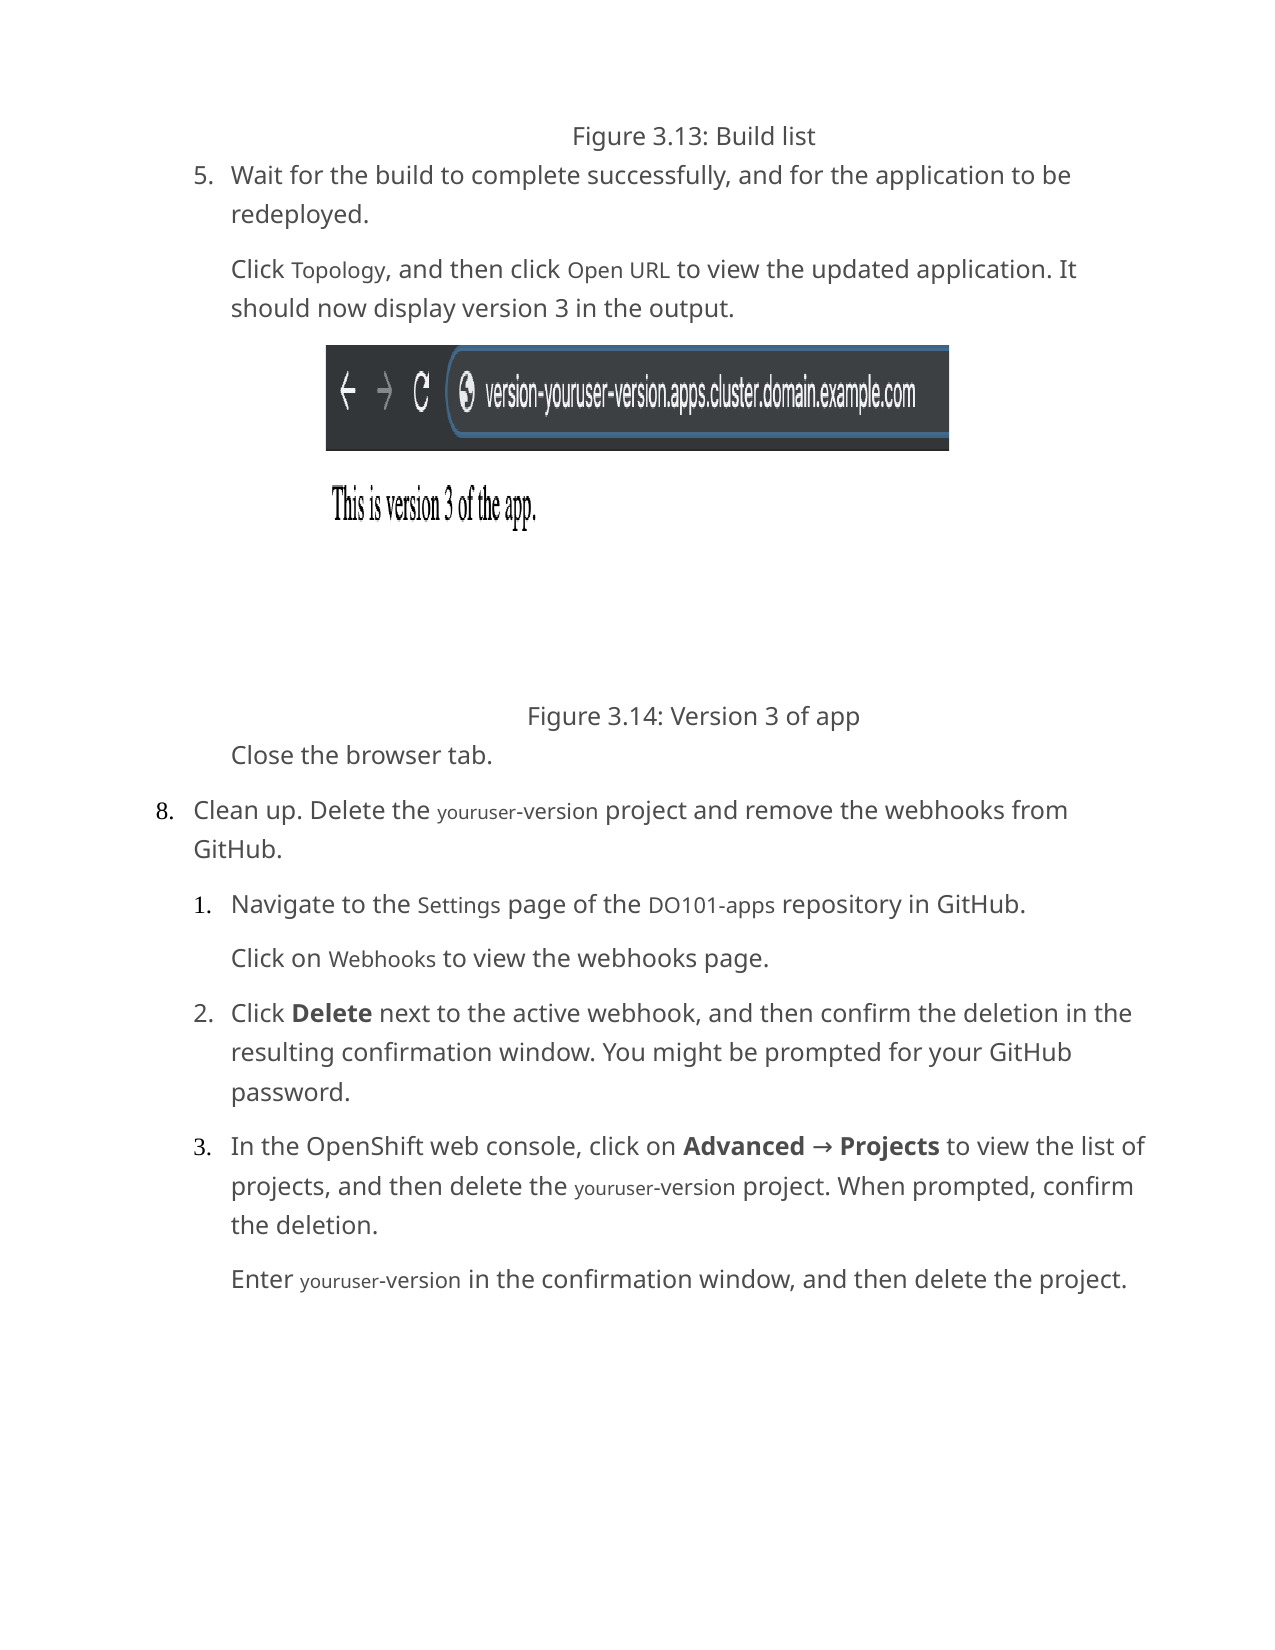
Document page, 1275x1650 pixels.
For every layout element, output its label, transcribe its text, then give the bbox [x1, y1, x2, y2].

list Clean up. Delete the youruser-version project and remove the webhooks from GitHub. [156, 792, 1157, 866]
picture [325, 345, 950, 699]
list Figure 3.13: Build list [193, 118, 1157, 152]
list Click Delete next to the active webhook, and then confirm the deletion in the resulting confirmation window. You might be prompted for your GitHub password. [193, 996, 1157, 1108]
list Enter youruser-version in the confirmation window, and then delete the project. [193, 1262, 1157, 1296]
list Navigate to the Settings page of the DO101-apps repository in GitHub. [193, 886, 1157, 920]
list Close the browser tab. [193, 737, 1157, 772]
list In the OpenShift web console, click on Advanced → Projects to view the list of projects, and then delete the youruser-version project. When prompted, confirm the deletion. [193, 1129, 1157, 1241]
list Figure 3.14: Version 3 of app [193, 698, 1157, 732]
list Click on Webhooks to view the webhooks page. [193, 941, 1157, 975]
list Click Topology, and then click Open URL to view the updated application. It should now display version 3 in the output. [193, 251, 1157, 324]
list Wait for the build to complete successfully, and for the application to be redeployed. [193, 157, 1157, 231]
